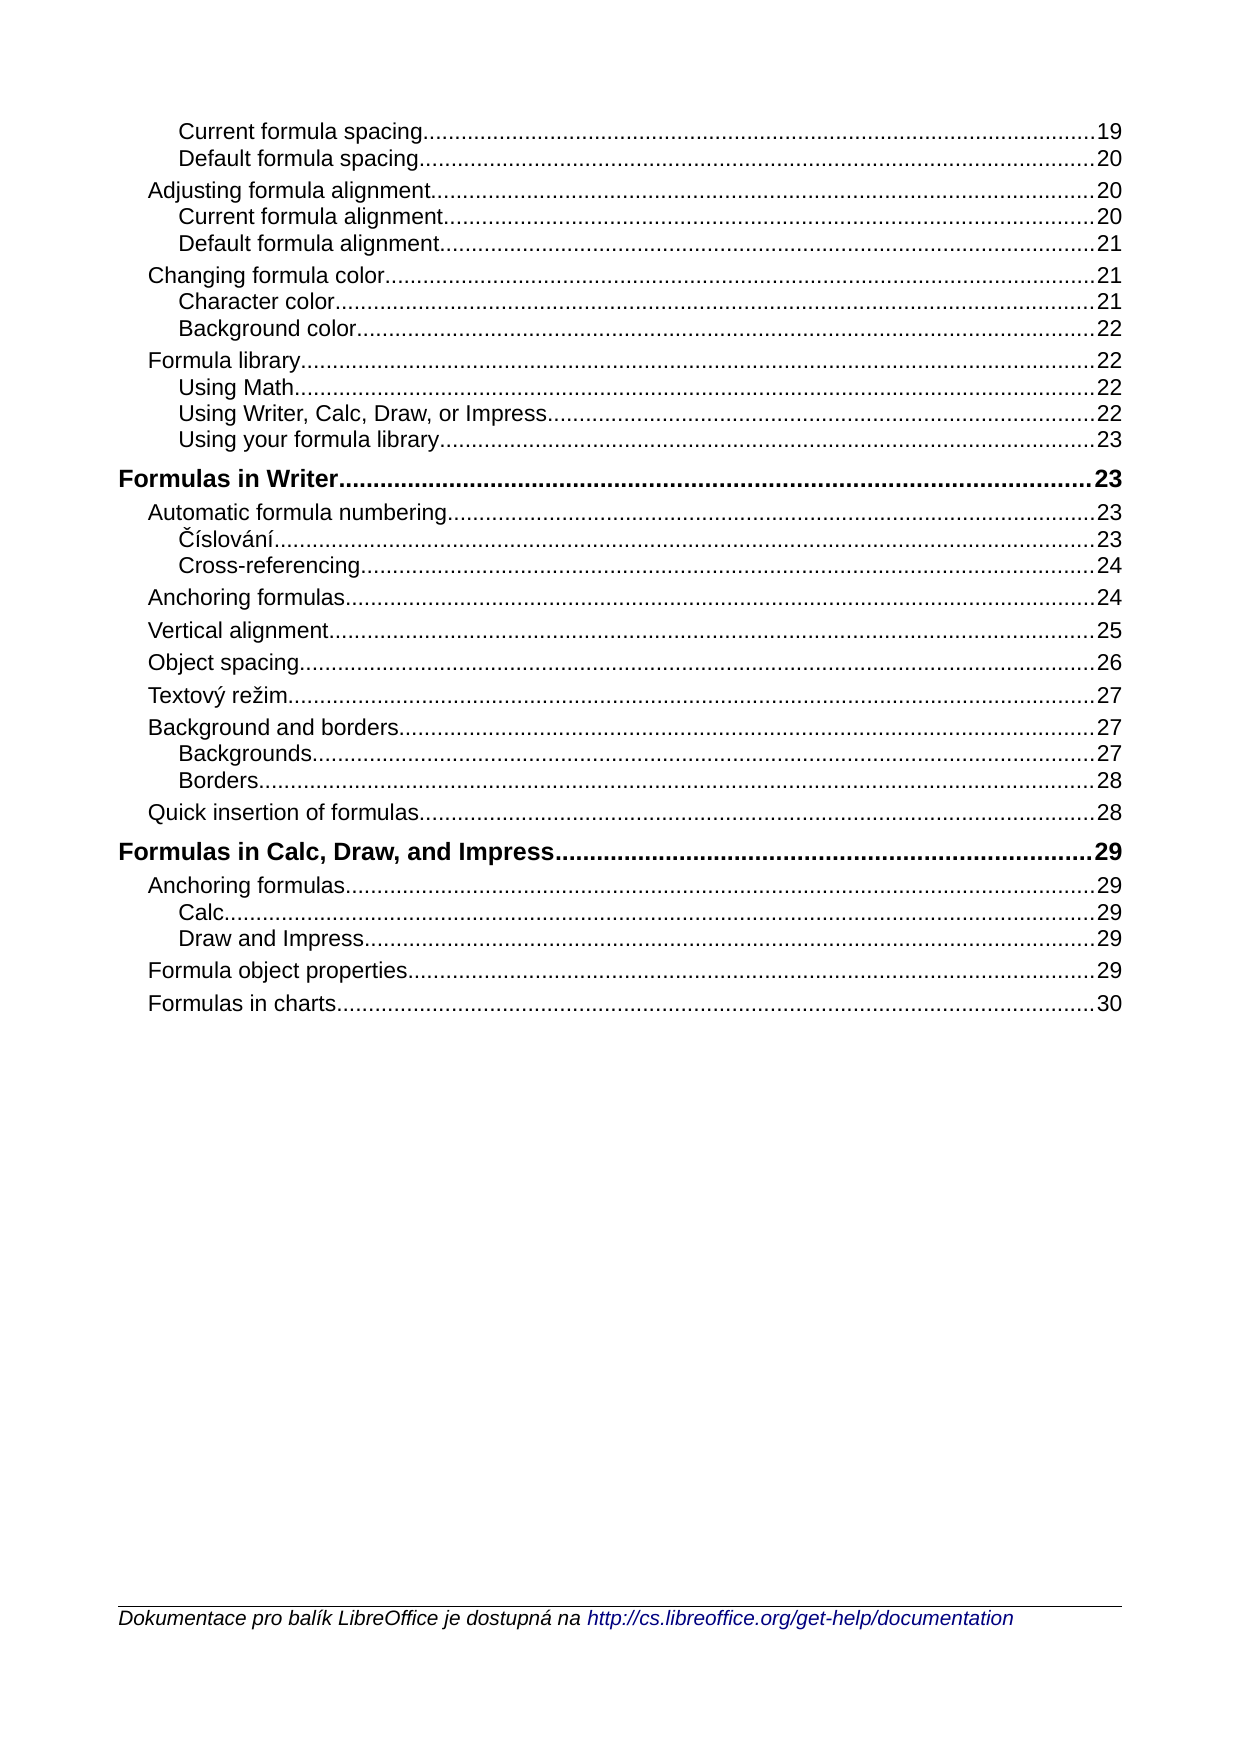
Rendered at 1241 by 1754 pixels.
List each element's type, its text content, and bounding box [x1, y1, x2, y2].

text Object spacing 26 [148, 649, 1122, 676]
text Backgrounds 27 [178, 740, 1122, 767]
text Formulas in Calc, Draw, and Impress 29 [118, 837, 1122, 866]
text Formulas in charts 30 [148, 990, 1122, 1016]
text Formulas in Writer 23 [118, 464, 1122, 493]
text Character color 21 [178, 288, 1122, 315]
text Automatic formula numbering 23 [148, 499, 1122, 526]
text Using Math 22 [178, 373, 1122, 400]
text Changing formula color 21 [148, 262, 1122, 288]
text Anchoring formulas 24 [148, 584, 1122, 611]
text Using Writer, Calc, Draw, or Impress 22 [178, 400, 1122, 426]
text Draw and Impress 29 [178, 925, 1122, 951]
text Quick insertion of formulas 28 [148, 799, 1122, 825]
text Background and borders 27 [148, 714, 1122, 740]
text Background color 22 [178, 315, 1122, 341]
text Default formula alignment 21 [178, 229, 1122, 256]
text Anchoring formulas 29 [148, 872, 1122, 898]
text Current formula alignment 20 [178, 203, 1122, 229]
text Calc 29 [178, 898, 1122, 925]
text Číslování 23 [178, 526, 1122, 552]
text Cross-referencing 24 [178, 552, 1122, 578]
text Default formula spacing 20 [178, 144, 1122, 171]
text Adjusting formula alignment 20 [148, 177, 1122, 203]
text Formula object properties 29 [148, 957, 1122, 984]
text Using your formula library 23 [178, 426, 1122, 452]
text Current formula spacing 19 [178, 118, 1122, 144]
text Vertical alignment 25 [148, 617, 1122, 643]
text Borders 28 [178, 767, 1122, 793]
text Textový režim 27 [148, 682, 1122, 708]
text Formula library 22 [148, 347, 1122, 373]
